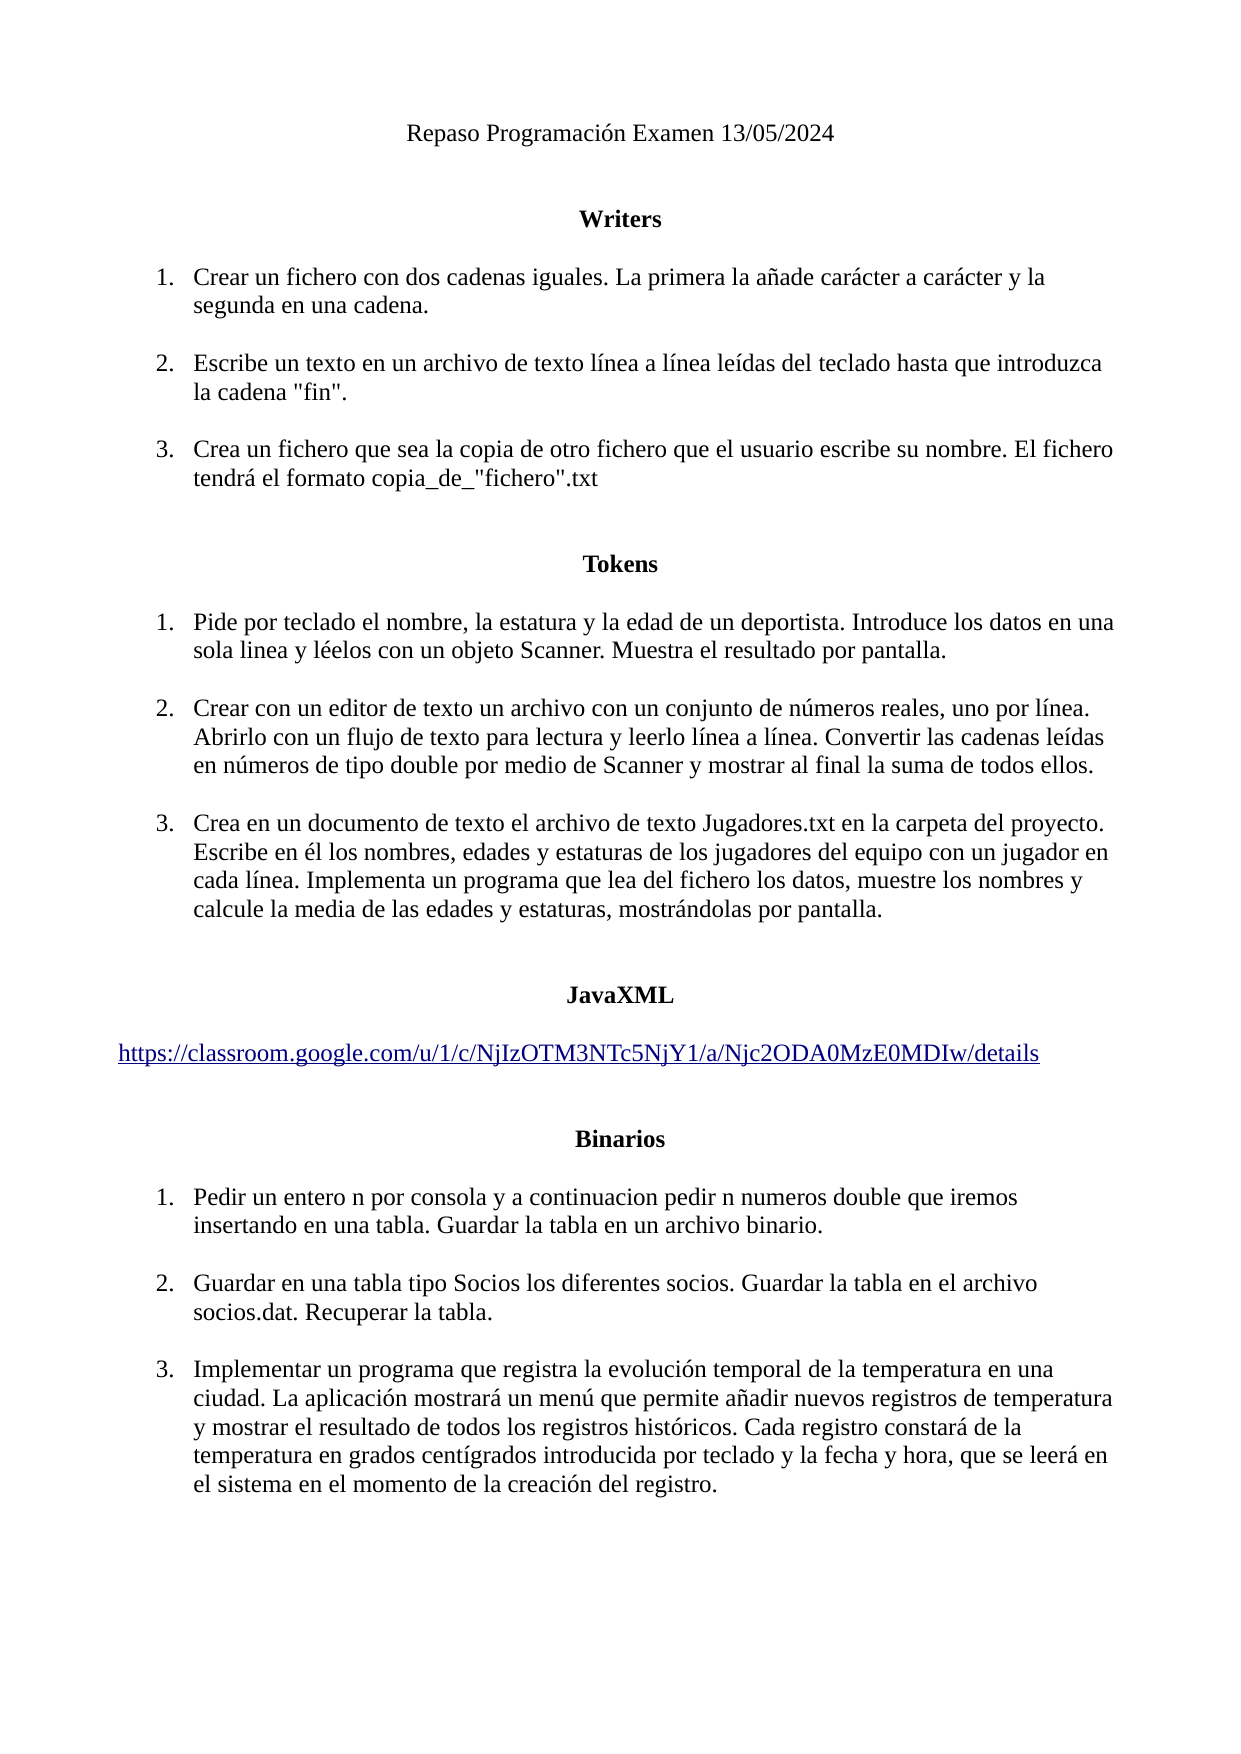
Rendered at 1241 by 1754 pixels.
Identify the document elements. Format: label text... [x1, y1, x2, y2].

text Binarios [118, 1124, 1122, 1153]
text JavaXML [118, 981, 1122, 1009]
list Escribe un texto en un archivo de texto línea a línea leídas del teclado hasta que introduzca la cadena "fin". [156, 348, 1122, 406]
list Crear con un editor de texto un archivo con un conjunto de números reales, uno por línea. Abrirlo con un flujo de texto para lectura y leerlo línea a línea. Convertir las cadenas leídas en números de tipo double por medio de Scanner y mostrar al final la suma de todos ellos. [156, 693, 1122, 779]
text Writers [118, 204, 1122, 233]
text https://classroom.google.com/u/1/c/NjIzOTM3NTc5NjY1/a/Njc2ODA0MzE0MDIw/details [118, 1038, 1122, 1067]
list Guardar en una tabla tipo Socios los diferentes socios. Guardar la tabla en el archivo socios.dat. Recuperar la tabla. [156, 1268, 1122, 1326]
list Crea en un documento de texto el archivo de texto Jugadores.txt en la carpeta del proyecto. Escribe en él los nombres, edades y estaturas de los jugadores del equipo con un jugador en cada línea. Implementa un programa que lea del fichero los datos, muestre los nombres y calcule la media de las edades y estaturas, mostrándolas por pantalla. [156, 808, 1122, 923]
list Crea un fichero que sea la copia de otro fichero que el usuario escribe su nombre. El fichero tendrá el formato copia_de_"fichero".txt [156, 434, 1122, 492]
list Pide por teclado el nombre, la estatura y la edad de un deportista. Introduce los datos en una sola linea y léelos con un objeto Scanner. Muestra el resultado por pantalla. [156, 607, 1122, 664]
list Pedir un entero n por consola y a continuacion pedir n numeros double que iremos insertando en una tabla. Guardar la tabla en un archivo binario. [156, 1182, 1122, 1239]
text Repaso Programación Examen 13/05/2024 [118, 118, 1122, 147]
list Crear un fichero con dos cadenas iguales. La primera la añade carácter a carácter y la segunda en una cadena. [156, 262, 1122, 319]
list Implementar un programa que registra la evolución temporal de la temperatura en una ciudad. La aplicación mostrará un menú que permite añadir nuevos registros de temperatura y mostrar el resultado de todos los registros históricos. Cada registro constará de la temperatura en grados centígrados introducida por teclado y la fecha y hora, que se leerá en el sistema en el momento de la creación del registro. [156, 1354, 1122, 1498]
text Tokens [118, 549, 1122, 578]
